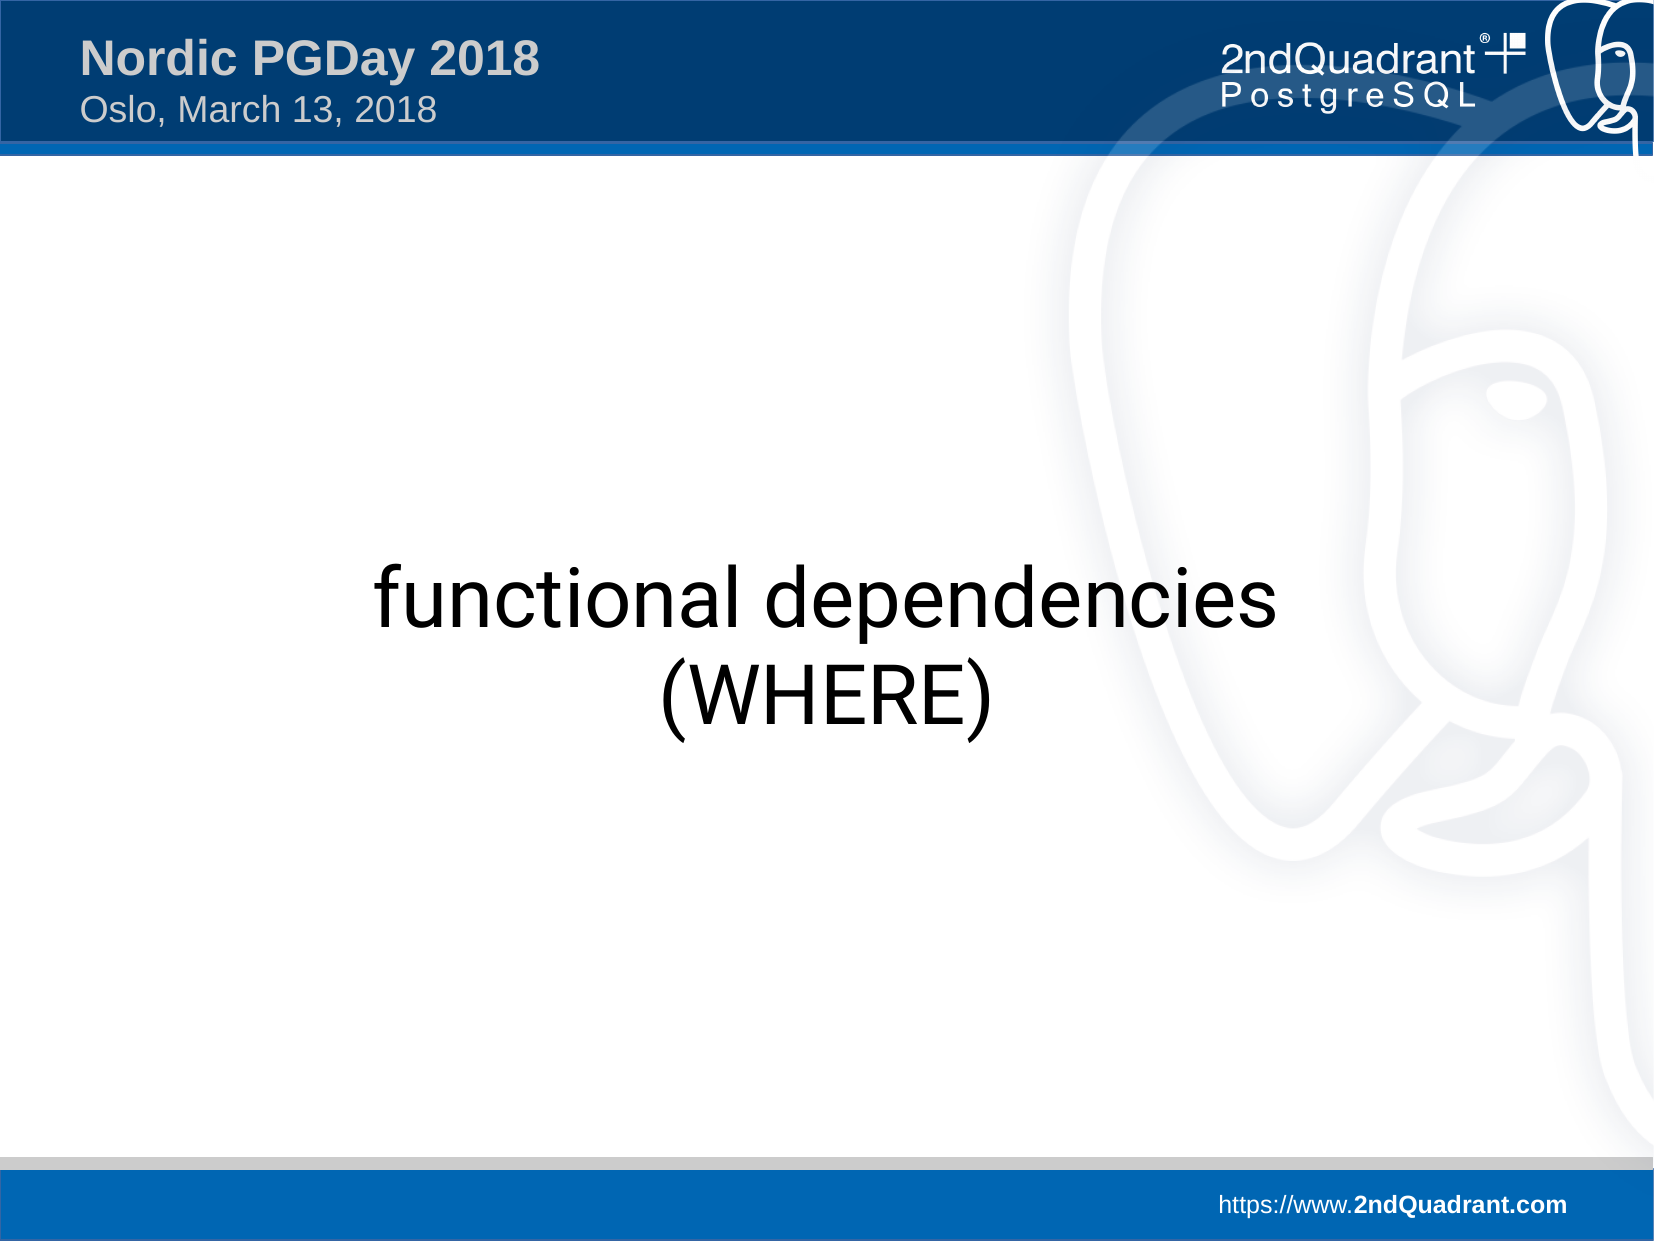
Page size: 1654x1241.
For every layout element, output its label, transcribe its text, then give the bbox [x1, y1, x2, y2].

picture [632, 0, 1654, 1241]
subtitle functional dependencies (WHERE) [82, 167, 1571, 1128]
